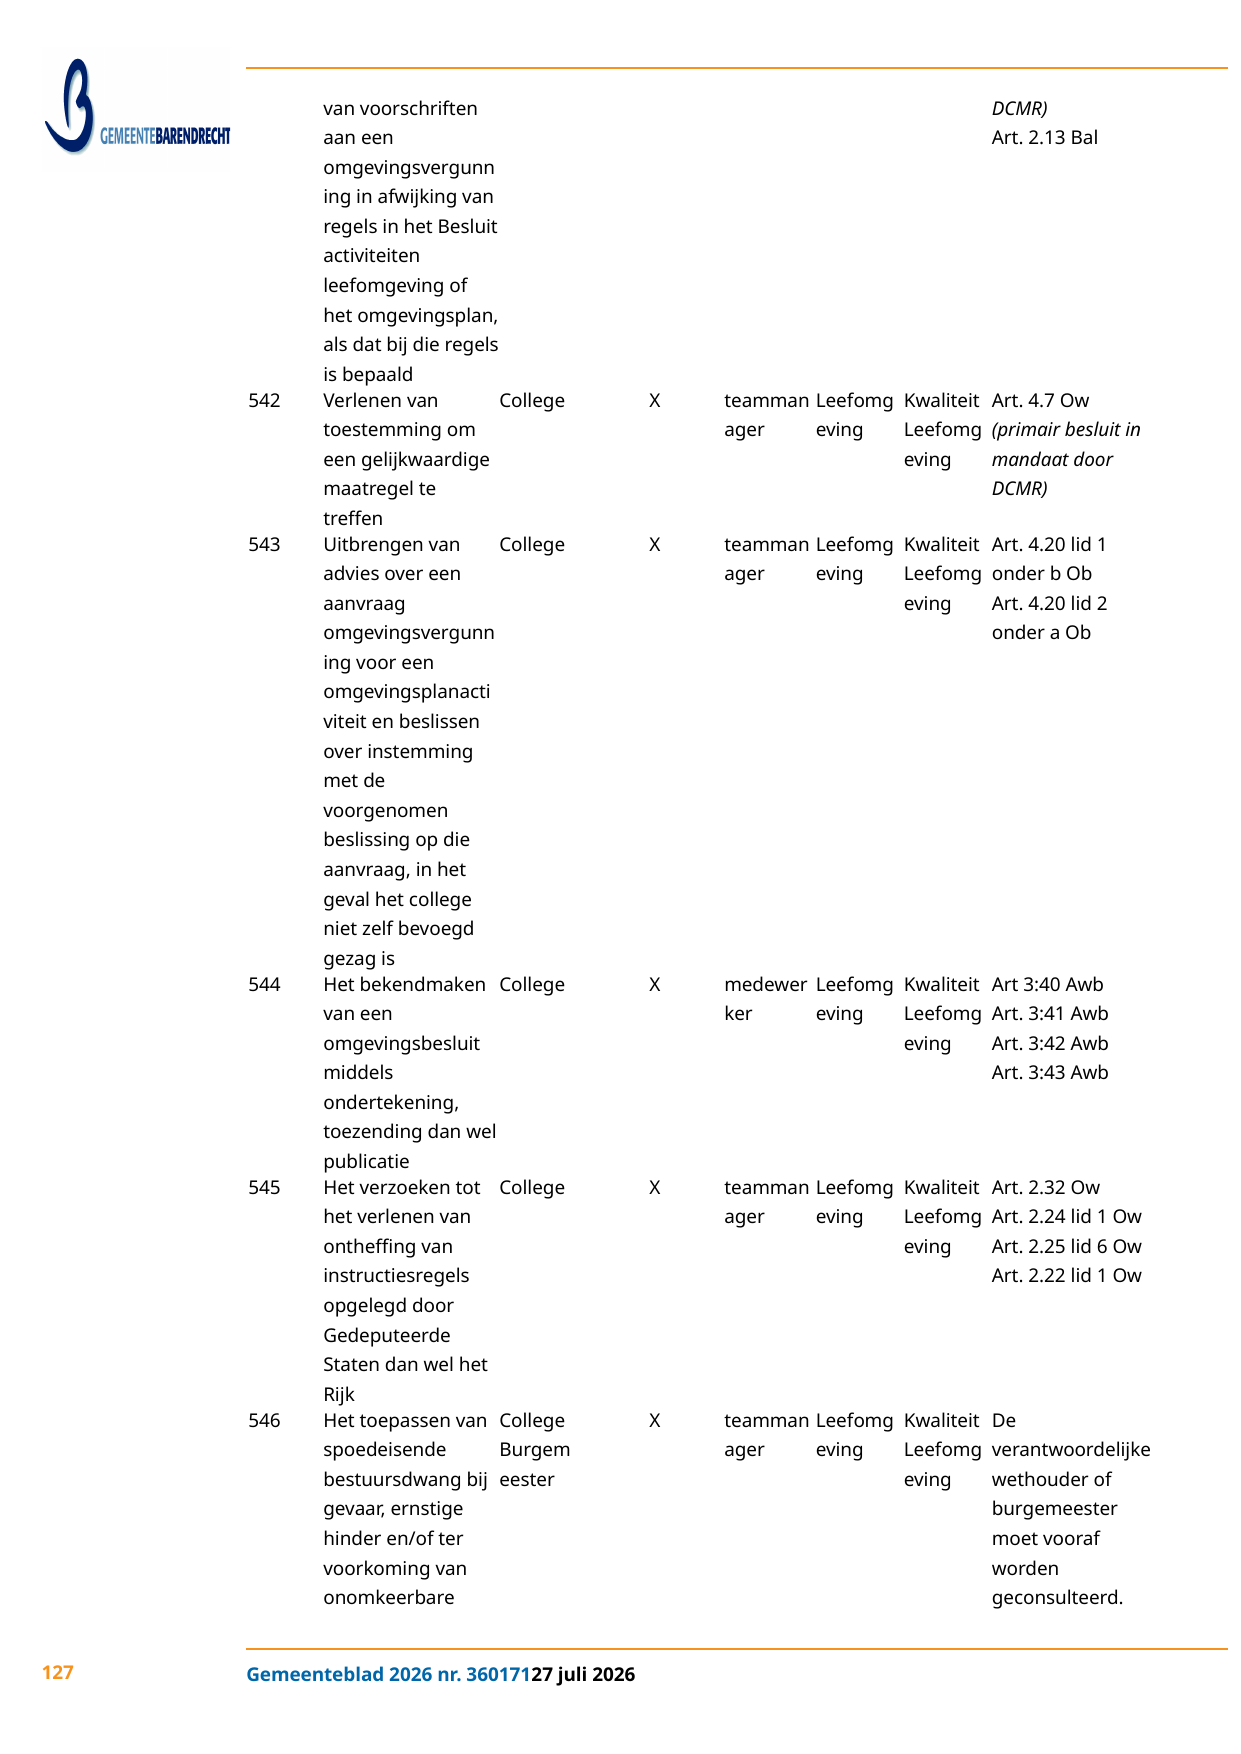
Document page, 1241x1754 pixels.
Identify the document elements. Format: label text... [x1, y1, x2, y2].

table_cell Leefomgeving [816, 387, 904, 531]
table_cell [816, 95, 904, 387]
table_cell [649, 95, 724, 387]
table_cell De verantwoordelijke wethouder of burgemeester moet vooraf worden geconsulteerd. [992, 1407, 1152, 1610]
table_cell Kwaliteit Leefomgeving [904, 531, 992, 971]
table_cell 544 [248, 971, 323, 1174]
table_cell Kwaliteit Leefomgeving [904, 971, 992, 1174]
table_cell teammanager [724, 1174, 816, 1407]
table_cell teammanager [724, 387, 816, 531]
table_cell [574, 95, 649, 387]
table_cell 545 [248, 1174, 323, 1407]
table_cell X [649, 387, 724, 531]
table_cell [574, 971, 649, 1174]
table_cell Uitbrengen van advies over een aanvraag omgevingsvergunning voor een omgevingsplanactiviteit en beslissen over instemming met de voorgenomen beslissing op die aanvraag, in het geval het college niet zelf bevoegd gezag is [323, 531, 499, 971]
table_cell van voorschriften aan een omgevingsvergunning in afwijking van regels in het Besluit activiteiten leefomgeving of het omgevingsplan, als dat bij die regels is bepaald [323, 95, 499, 387]
table_cell Kwaliteit Leefomgeving [904, 1407, 992, 1610]
table_cell [248, 95, 323, 387]
table_cell College [499, 1174, 574, 1407]
table_cell Leefomgeving [816, 971, 904, 1174]
table_cell Kwaliteit Leefomgeving [904, 1174, 992, 1407]
table_cell [904, 95, 992, 387]
table_cell Art. 4.7 Ow (primair besluit in mandaat door DCMR) [992, 387, 1152, 531]
table_cell Leefomgeving [816, 1407, 904, 1610]
table_cell [724, 95, 816, 387]
table_cell [574, 387, 649, 531]
table_cell College [499, 387, 574, 531]
table_cell DCMR) Art. 2.13 Bal [992, 95, 1152, 387]
table_cell 546 [248, 1407, 323, 1610]
picture [41, 47, 231, 172]
table_cell Art. 2.32 Ow Art. 2.24 lid 1 Ow Art. 2.25 lid 6 Ow Art. 2.22 lid 1 Ow [992, 1174, 1152, 1407]
table_cell X [649, 1174, 724, 1407]
table_cell College [499, 531, 574, 971]
table_cell [499, 95, 574, 387]
table_cell [574, 1407, 649, 1610]
table_cell Het verzoeken tot het verlenen van ontheffing van instructiesregels opgelegd door Gedeputeerde Staten dan wel het Rijk [323, 1174, 499, 1407]
table_cell Leefomgeving [816, 1174, 904, 1407]
table_cell College Burgemeester [499, 1407, 574, 1610]
table_cell Art. 4.20 lid 1 onder b Ob Art. 4.20 lid 2 onder a Ob [992, 531, 1152, 971]
table_cell teammanager [724, 531, 816, 971]
table_cell Verlenen van toestemming om een gelijkwaardige maatregel te treffen [323, 387, 499, 531]
table_cell teammanager [724, 1407, 816, 1610]
table_cell X [649, 531, 724, 971]
table_cell 543 [248, 531, 323, 971]
table_cell College [499, 971, 574, 1174]
table_cell [574, 1174, 649, 1407]
table_cell Art 3:40 Awb Art. 3:41 Awb Art. 3:42 Awb Art. 3:43 Awb [992, 971, 1152, 1174]
table_cell Het bekendmaken van een omgevingsbesluit middels ondertekening, toezending dan wel publicatie [323, 971, 499, 1174]
table_cell X [649, 1407, 724, 1610]
table_cell 542 [248, 387, 323, 531]
table_cell Leefomgeving [816, 531, 904, 971]
table_cell Het toepassen van spoedeisende bestuursdwang bij gevaar, ernstige hinder en/of ter voorkoming van onomkeerbare [323, 1407, 499, 1610]
table_cell Kwaliteit Leefomgeving [904, 387, 992, 531]
table_cell X [649, 971, 724, 1174]
table_cell medewerker [724, 971, 816, 1174]
table_cell [574, 531, 649, 971]
